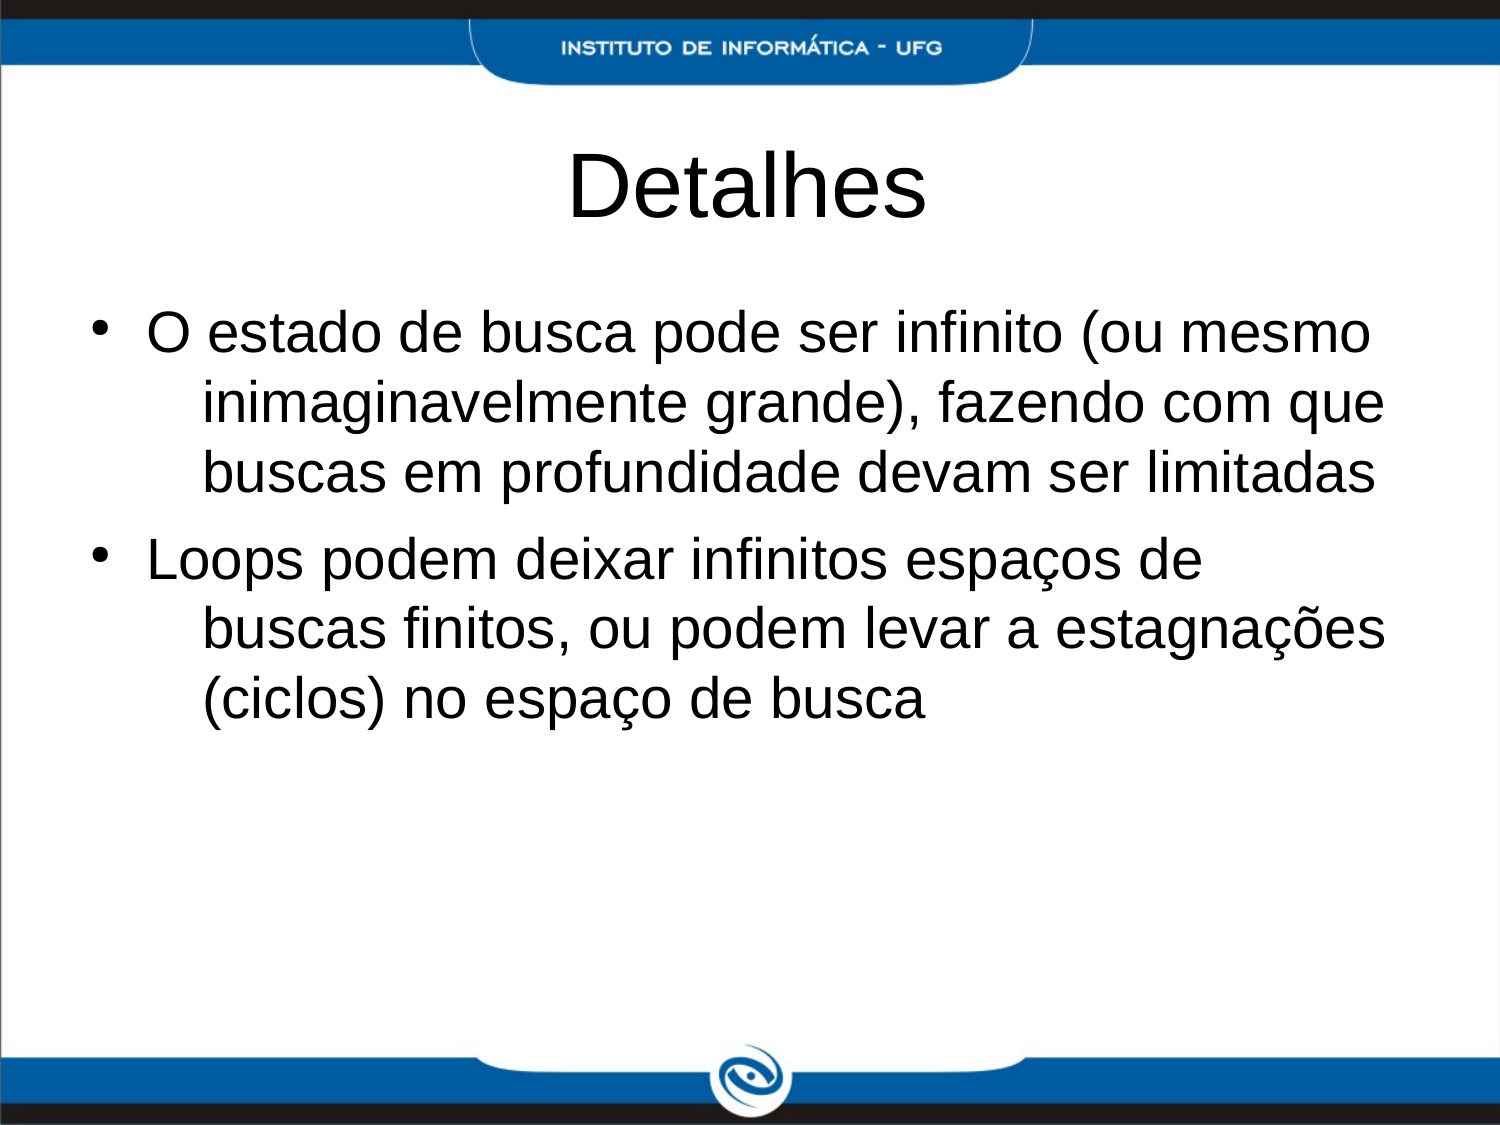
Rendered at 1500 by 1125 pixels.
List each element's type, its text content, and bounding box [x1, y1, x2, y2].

title Detalhes [72, 86, 1423, 275]
list O estado de busca pode ser infinito (ou mesmo inimaginavelmente grande), fazendo com que buscas em profundidade devam ser limitadas Loops podem deixar infinitos espaços de buscas finitos, ou podem levar a estagnações (ciclos) no espaço de busca [75, 287, 1422, 916]
